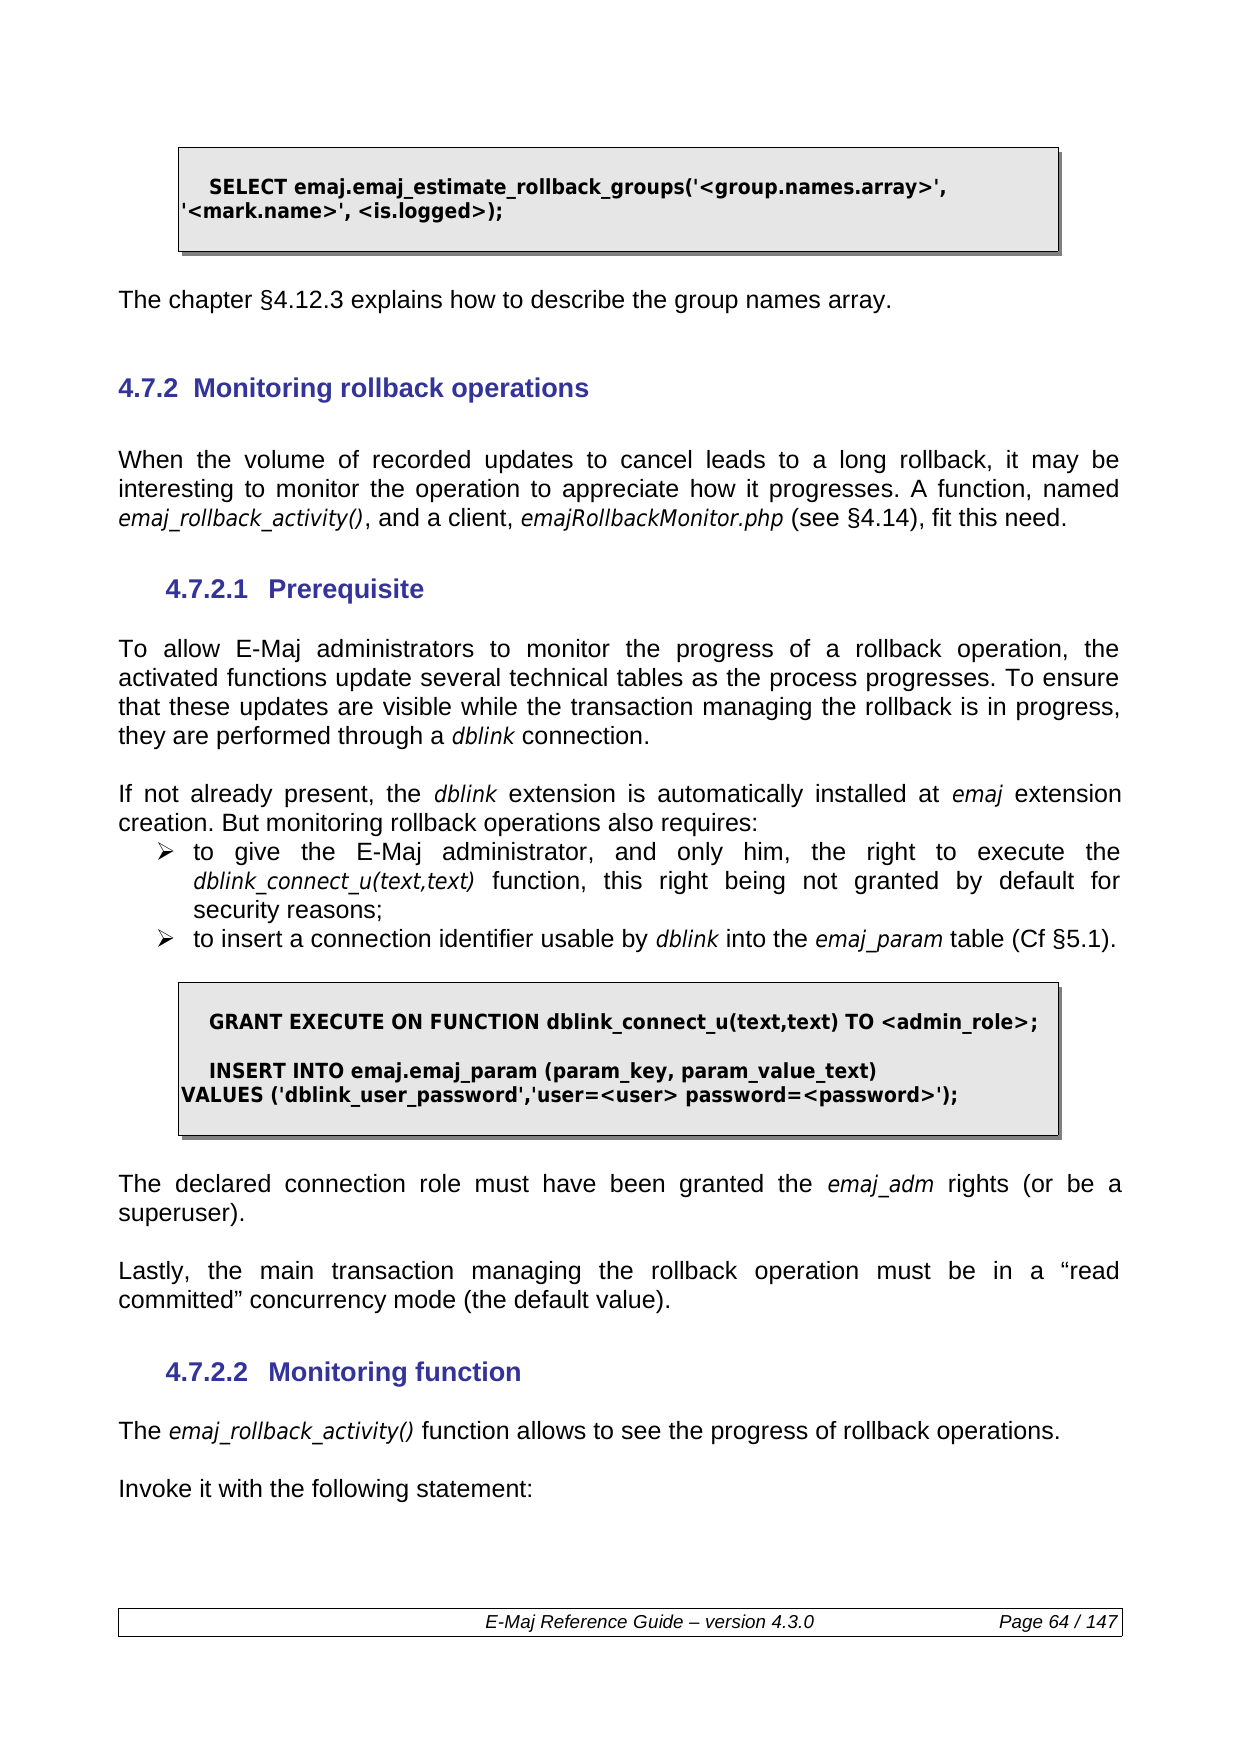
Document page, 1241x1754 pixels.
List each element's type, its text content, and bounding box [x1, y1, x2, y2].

text SELECT emaj.emaj_estimate_rollback_groups('<group.names.array>', '<mark.name>', <is.logged>); [179, 172, 1058, 221]
text When the volume of recorded updates to cancel leads to a long rollback, it may be interesting to monitor the operation to appreciate how it progresses. A function, named emaj_rollback_activity(), and a client, emajRollbackMonitor.php (see §4.14), fit this need. [118, 445, 1122, 532]
text GRANT EXECUTE ON FUNCTION dblink_connect_u(text,text) TO <admin_role>; [179, 1007, 1058, 1031]
subtitle Monitoring rollback operations [118, 372, 1122, 403]
list to insert a connection identifier usable by dblink into the emaj_param table (Cf §5.1). [156, 924, 1122, 953]
text The emaj_rollback_activity() function allows to see the progress of rollback operations. [118, 1416, 1122, 1445]
subtitle Monitoring function [165, 1356, 1122, 1387]
list to give the E-Maj administrator, and only him, the right to execute the dblink_connect_u(text,text) function, this right being not granted by default for security reasons; [156, 837, 1122, 924]
text Invoke it with the following statement: [118, 1474, 1122, 1503]
text Lastly, the main transaction managing the rollback operation must be in a “read committed” concurrency mode (the default value). [118, 1256, 1122, 1314]
text The declared connection role must have been granted the emaj_adm rights (or be a superuser). [118, 1169, 1122, 1227]
subtitle Prerequisite [165, 573, 1122, 604]
text The chapter §4.12.3 explains how to describe the group names array. [118, 285, 1122, 314]
text To allow E-Maj administrators to monitor the progress of a rollback operation, the activated functions update several technical tables as the process progresses. To ensure that these updates are visible while the transaction managing the rollback is in progress, they are performed through a dblink connection. [118, 633, 1122, 750]
text If not already present, the dblink extension is automatically installed at emaj extension creation. But monitoring rollback operations also requires: [118, 779, 1122, 837]
text INSERT INTO emaj.emaj_param (param_key, param_value_text) VALUES ('dblink_user_password','user=<user> password=<password>'); [179, 1056, 1058, 1105]
